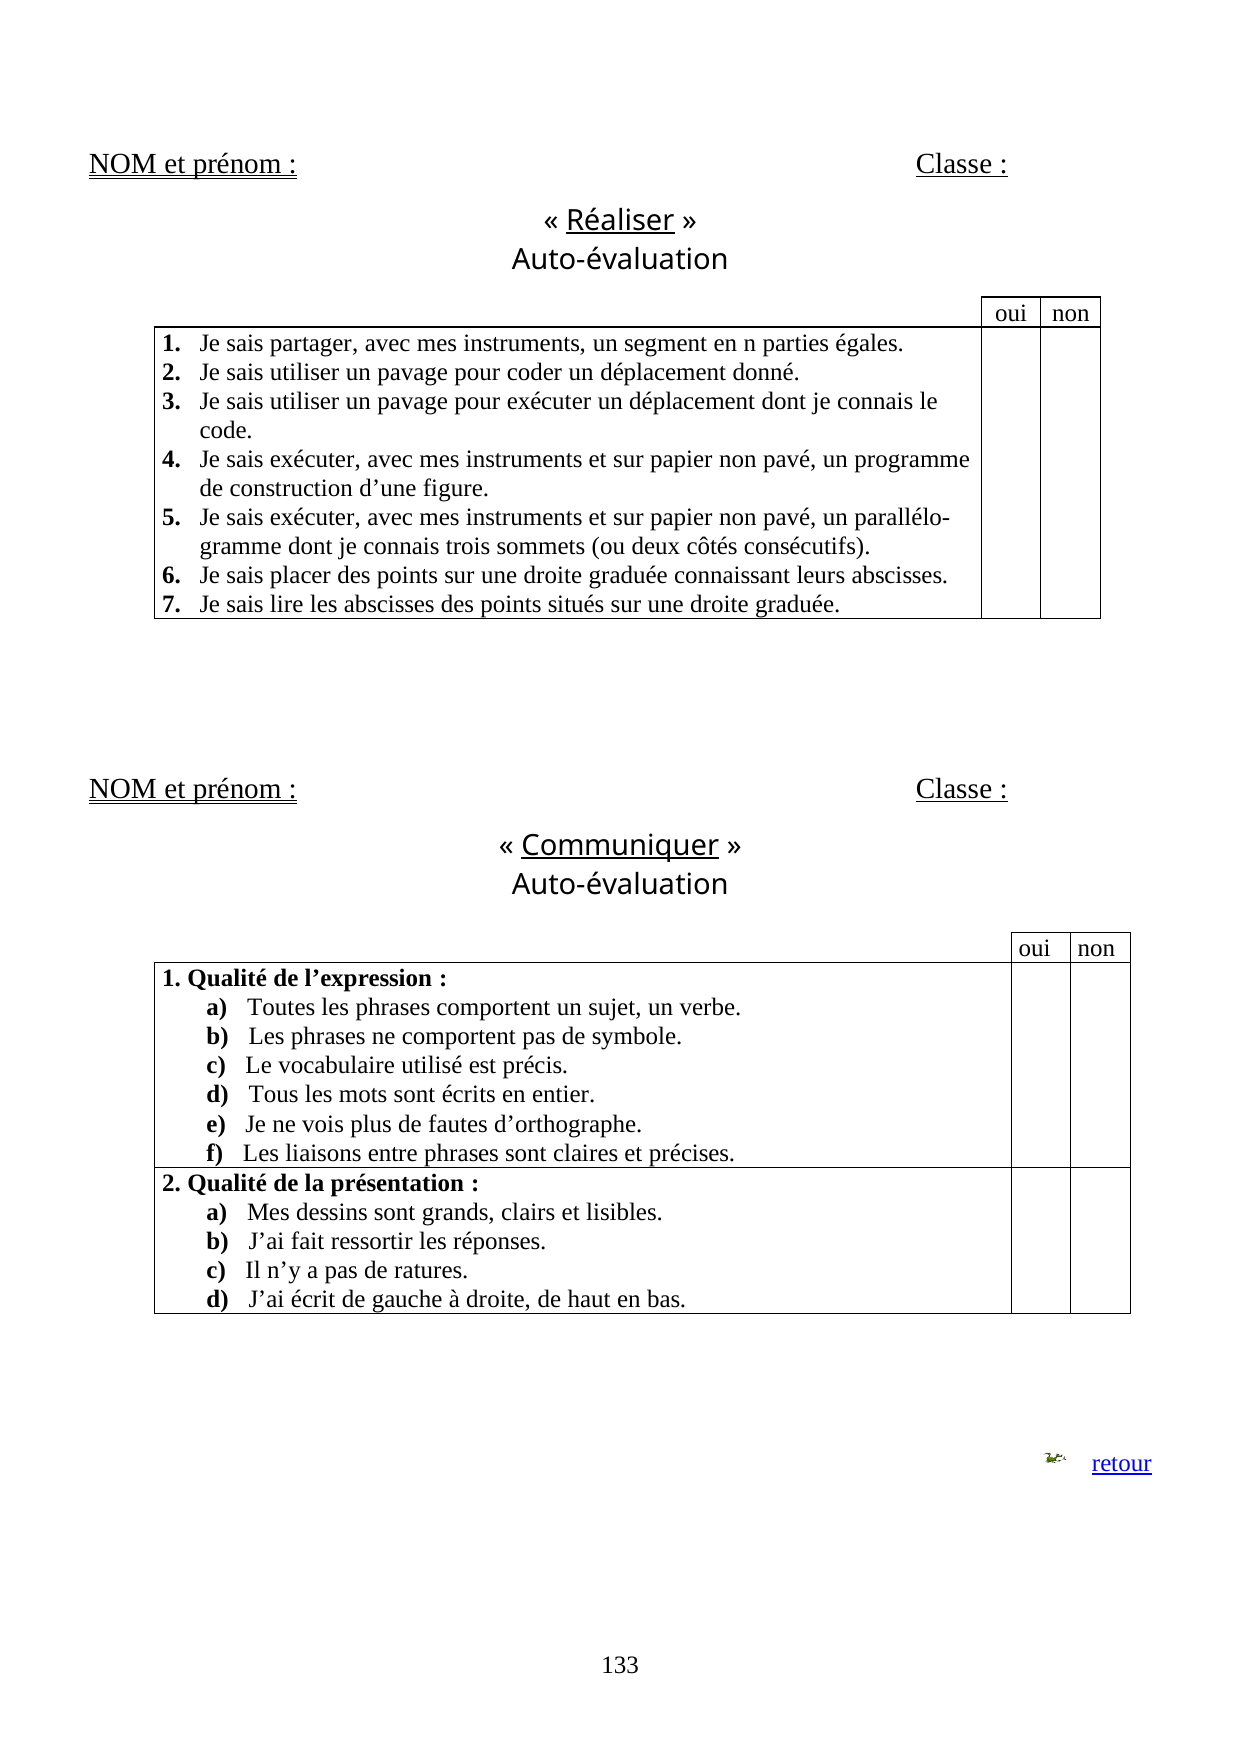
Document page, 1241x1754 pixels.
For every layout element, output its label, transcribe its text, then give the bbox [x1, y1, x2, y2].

text « Communiquer » [89, 824, 1151, 863]
table_cell [1012, 1168, 1070, 1313]
table_cell [1012, 963, 1070, 1167]
table_header non [1041, 298, 1100, 326]
text NOM et prénom : Classe : [89, 147, 1151, 180]
table_cell [1041, 328, 1100, 618]
text « Réaliser » [89, 199, 1151, 238]
table_header oui [1012, 933, 1070, 962]
table_cell 2. Qualité de la présentation : a) Mes dessins sont grands, clairs et lisibles. b) J’ai fait ressortir les réponses. c) Il n’y a pas de ratures. d) J’ai écrit de gauche à droite, de haut en bas. [155, 1168, 1011, 1313]
table_cell Je sais partager, avec mes instruments, un segment en n parties égales. Je sais utiliser un pavage pour coder un déplacement donné. Je sais utiliser un pavage pour exécuter un déplacement dont je connais le code. Je sais exécuter, avec mes instruments et sur papier non pavé, un programme de construction d’une figure. Je sais exécuter, avec mes instruments et sur papier non pavé, un parallélo-gramme dont je connais trois sommets (ou deux côtés consécutifs). Je sais placer des points sur une droite graduée connaissant leurs abscisses. Je sais lire les abscisses des points situés sur une droite graduée. [155, 328, 981, 618]
text NOM et prénom : Classe : [89, 772, 1151, 805]
text retour [162, 1444, 1151, 1477]
table_header non [1071, 933, 1130, 962]
table_header oui [982, 298, 1040, 326]
table_header [155, 932, 1011, 962]
table_cell [1071, 1168, 1130, 1313]
text Auto-évaluation [89, 863, 1151, 903]
table_header [155, 296, 981, 326]
table_cell [982, 328, 1040, 618]
table_cell [1071, 963, 1130, 1167]
text Auto-évaluation [89, 238, 1151, 278]
table_cell 1. Qualité de l’expression : a) Toutes les phrases comportent un sujet, un verbe. b) Les phrases ne comportent pas de symbole. c) Le vocabulaire utilisé est précis. d) Tous les mots sont écrits en entier. e) Je ne vois plus de fautes d’orthographe. f) Les liaisons entre phrases sont claires et précises. [155, 963, 1011, 1167]
